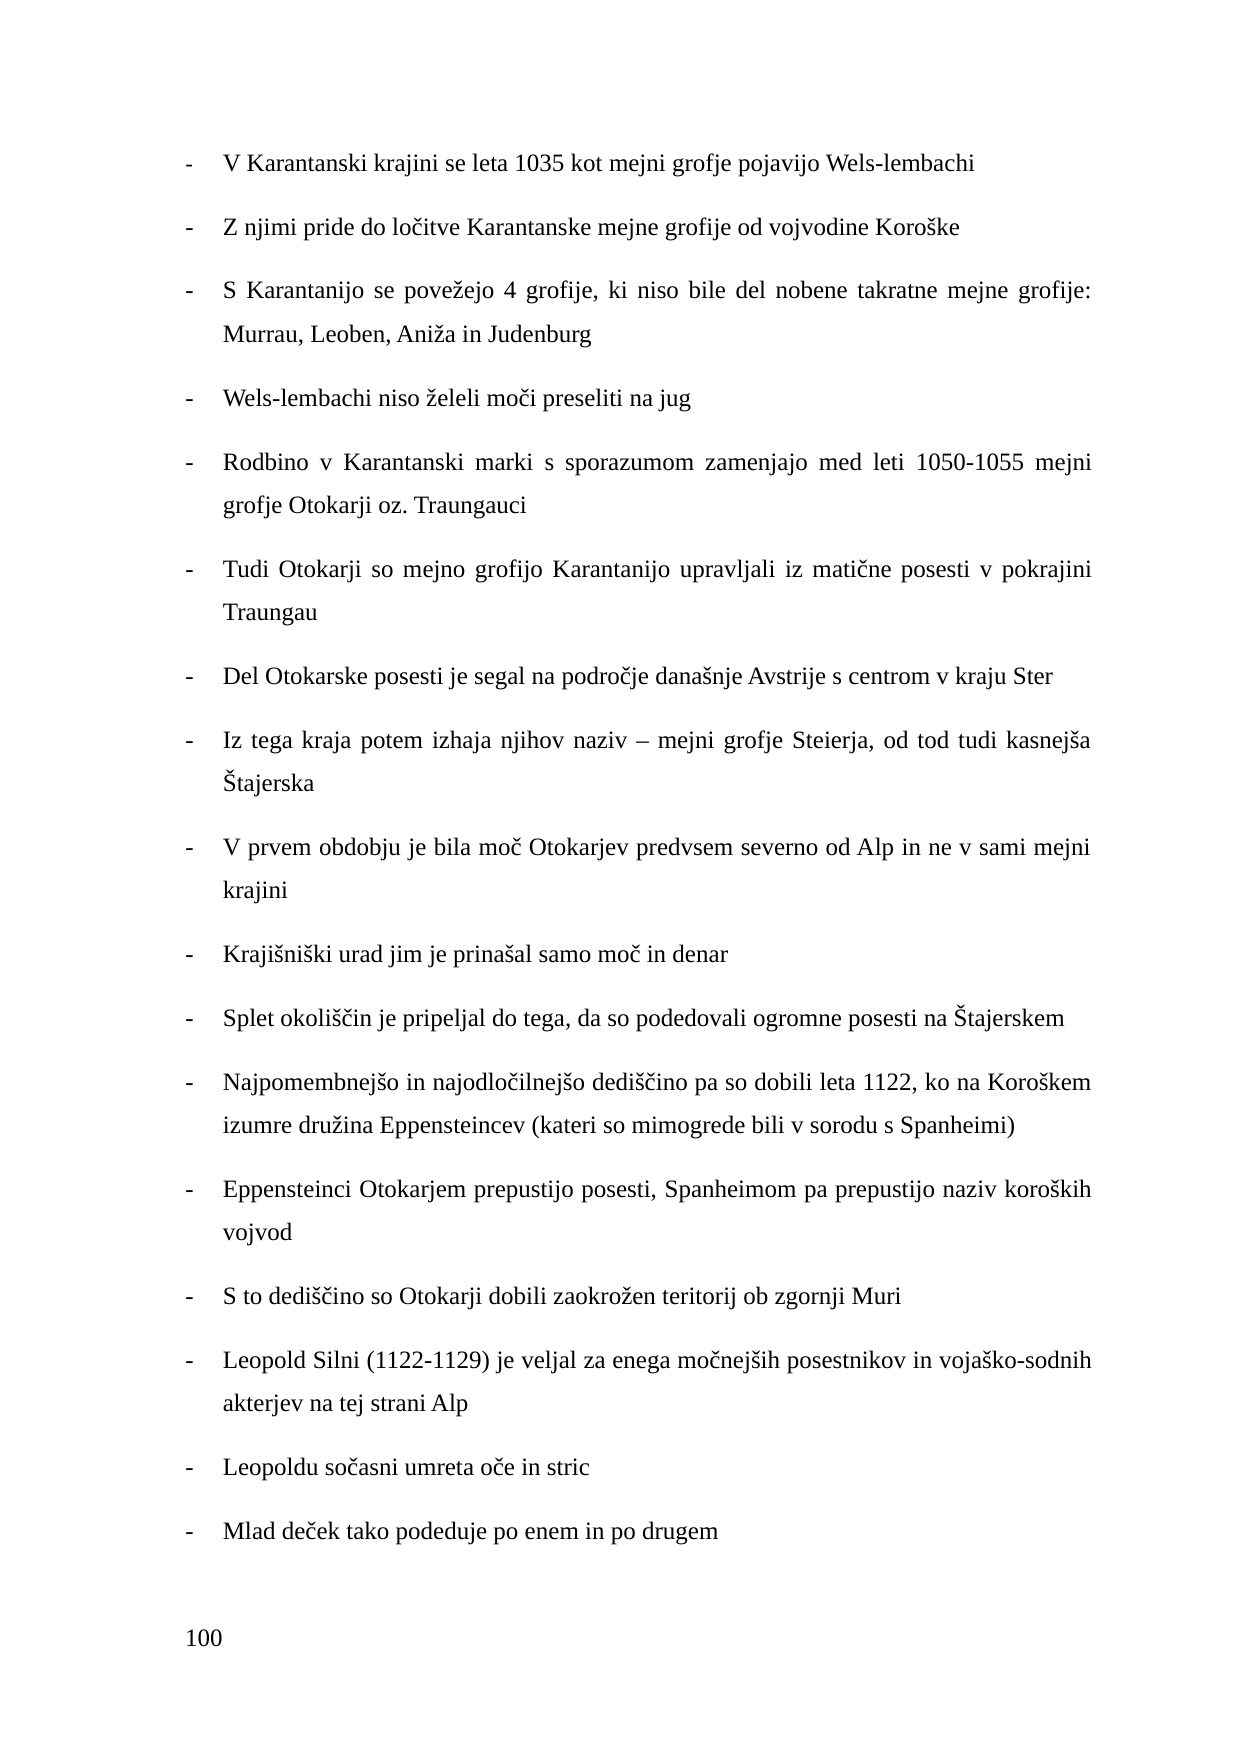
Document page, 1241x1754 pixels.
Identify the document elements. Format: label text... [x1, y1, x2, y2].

list Z njimi pride do ločitve Karantanske mejne grofije od vojvodine Koroške [185, 212, 1093, 240]
list Del Otokarske posesti je segal na področje današnje Avstrije s centrom v kraju Ster [185, 661, 1093, 689]
list Krajišniški urad jim je prinašal samo moč in denar [185, 939, 1093, 968]
list Eppensteinci Otokarjem prepustijo posesti, Spanheimom pa prepustijo naziv koroških vojvod [185, 1174, 1093, 1246]
list Najpomembnejšo in najodločilnejšo dediščino pa so dobili leta 1122, ko na Koroškem izumre družina Eppensteincev (kateri so mimogrede bili v sorodu s Spanheimi) [185, 1067, 1093, 1139]
list Tudi Otokarji so mejno grofijo Karantanijo upravljali iz matične posesti v pokrajini Traungau [185, 554, 1093, 626]
list Leopold Silni (1122-1129) je veljal za enega močnejših posestnikov in vojaško-sodnih akterjev na tej strani Alp [185, 1345, 1093, 1417]
list Wels-lembachi niso želeli moči preseliti na jug [185, 383, 1093, 411]
list Leopoldu sočasni umreta oče in stric [185, 1452, 1093, 1481]
list Iz tega kraja potem izhaja njihov naziv – mejni grofje Steierja, od tod tudi kasnejša Štajerska [185, 725, 1093, 797]
list S to dediščino so Otokarji dobili zaokrožen teritorij ob zgornji Muri [185, 1281, 1093, 1310]
list Rodbino v Karantanski marki s sporazumom zamenjajo med leti 1050-1055 mejni grofje Otokarji oz. Traungauci [185, 447, 1093, 518]
list V prvem obdobju je bila moč Otokarjev predvsem severno od Alp in ne v sami mejni krajini [185, 832, 1093, 904]
list S Karantanijo se povežejo 4 grofije, ki niso bile del nobene takratne mejne grofije: Murrau, Leoben, Aniža in Judenburg [185, 276, 1093, 347]
list V Karantanski krajini se leta 1035 kot mejni grofje pojavijo Wels-lembachi [185, 148, 1093, 176]
list Mlad deček tako podeduje po enem in po drugem [185, 1516, 1093, 1545]
list Splet okoliščin je pripeljal do tega, da so podedovali ogromne posesti na Štajerskem [185, 1003, 1093, 1032]
